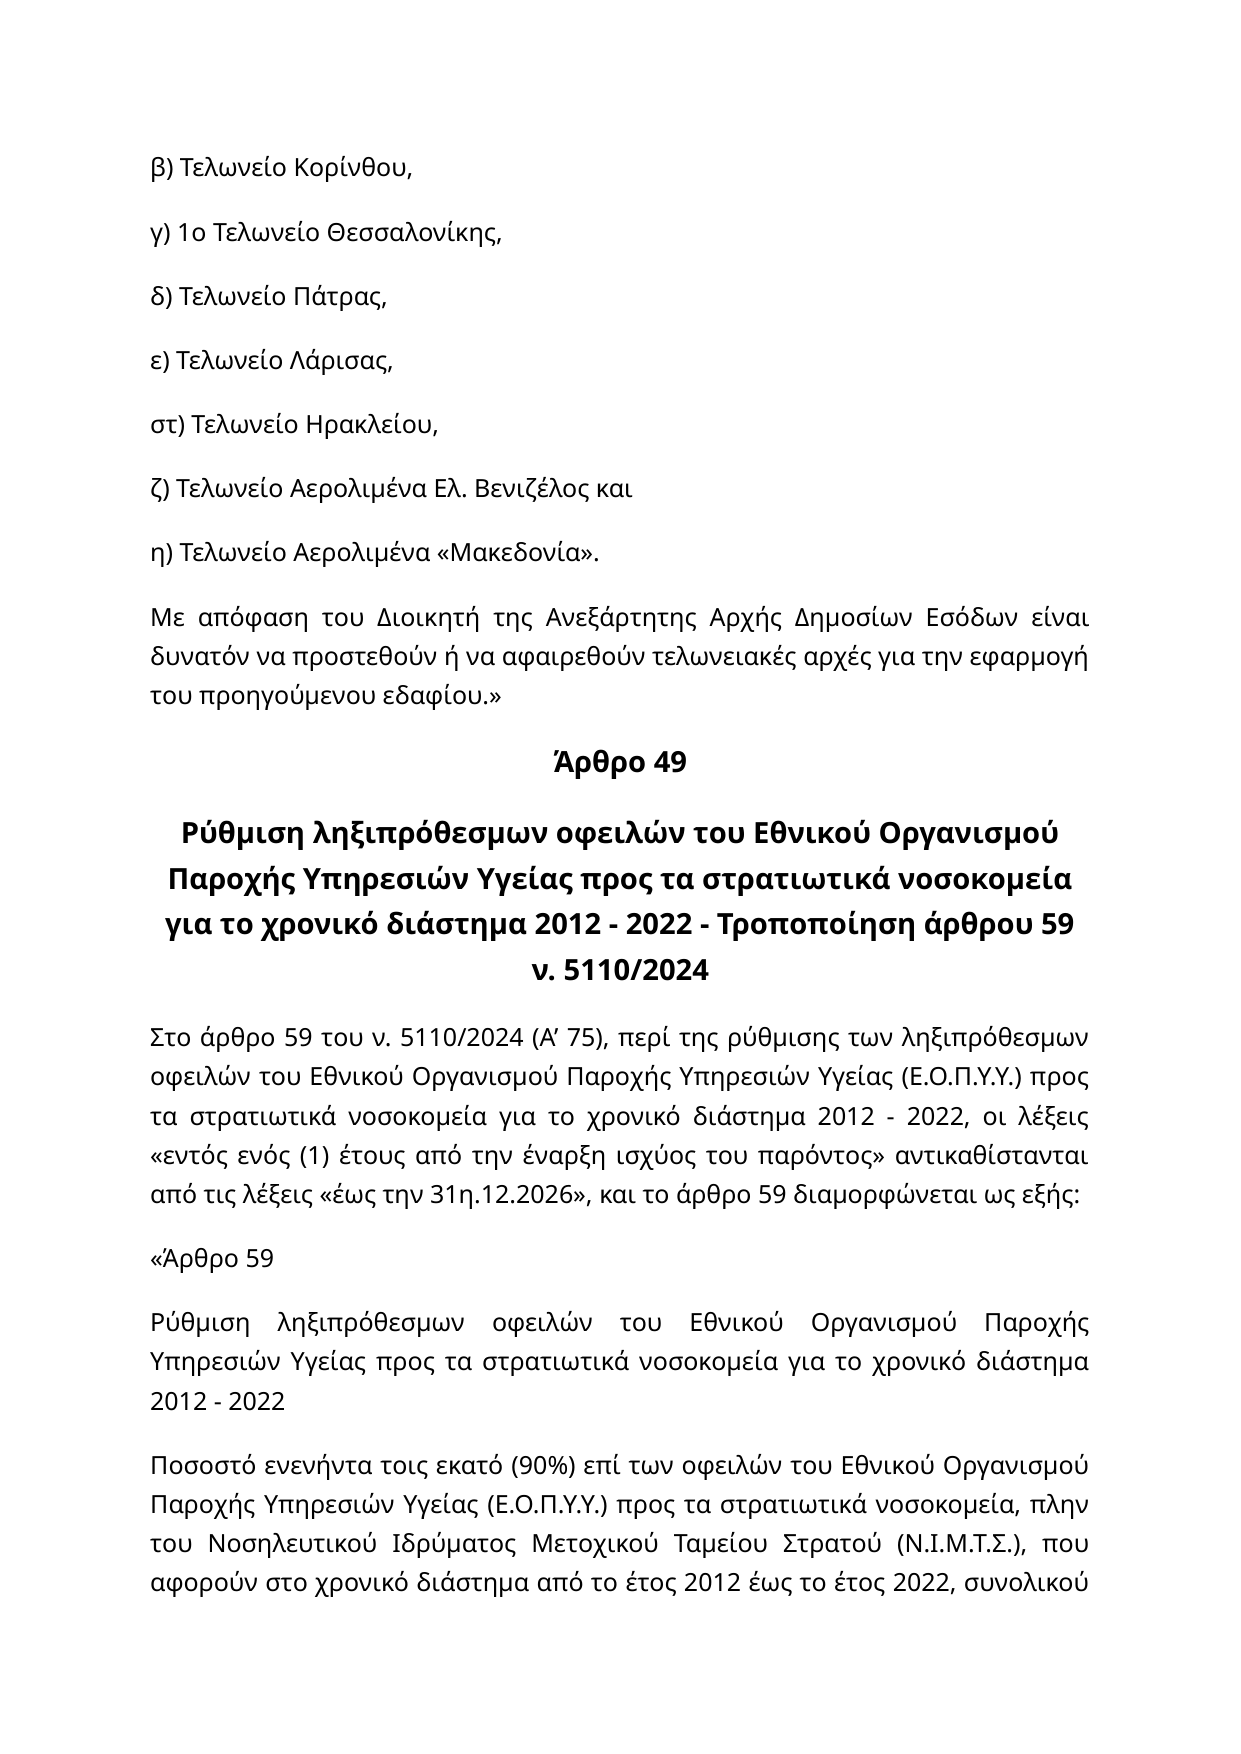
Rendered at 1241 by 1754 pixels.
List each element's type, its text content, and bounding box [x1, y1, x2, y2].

text ε) Τελωνείο Λάρισας, [150, 342, 1090, 377]
subtitle Ρύθμιση ληξιπρόθεσμων οφειλών του Εθνικού Οργανισμού Παροχής Υπηρεσιών Υγείας προς τα στρατιωτικά νοσοκομεία για το χρονικό διάστημα 2012 - 2022 - Τροποποίηση άρθρου 59 ν. 5110/2024 [150, 812, 1090, 989]
text Με απόφαση του Διοικητή της Ανεξάρτητης Αρχής Δημοσίων Εσόδων είναι δυνατόν να προστεθούν ή να αφαιρεθούν τελωνειακές αρχές για την εφαρμογή του προηγούμενου εδαφίου.» [150, 599, 1090, 712]
text στ) Τελωνείο Ηρακλείου, [150, 407, 1090, 441]
text Στο άρθρο 59 του ν. 5110/2024 (Α’ 75), περί της ρύθμισης των ληξιπρόθεσμων οφειλών του Εθνικού Οργανισμού Παροχής Υπηρεσιών Υγείας (Ε.Ο.Π.Υ.Υ.) προς τα στρατιωτικά νοσοκομεία για το χρονικό διάστημα 2012 - 2022, οι λέξεις «εντός ενός (1) έτους από την έναρξη ισχύος του παρόντος» αντικαθίστανται από τις λέξεις «έως την 31η.12.2026», και το άρθρο 59 διαμορφώνεται ως εξής: [150, 1020, 1090, 1211]
text γ) 1ο Τελωνείο Θεσσαλονίκης, [150, 214, 1090, 248]
text Ποσοστό ενενήντα τοις εκατό (90%) επί των οφειλών του Εθνικού Οργανισμού Παροχής Υπηρεσιών Υγείας (Ε.Ο.Π.Υ.Υ.) προς τα στρατιωτικά νοσοκομεία, πλην του Νοσηλευτικού Ιδρύματος Μετοχικού Ταμείου Στρατού (Ν.Ι.Μ.Τ.Σ.), που αφορούν στο χρονικό διάστημα από το έτος 2012 έως το έτος 2022, συνολικού [150, 1447, 1090, 1599]
text ζ) Τελωνείο Αερολιμένα Ελ. Βενιζέλος και [150, 471, 1090, 505]
text «Άρθρο 59 [150, 1241, 1090, 1275]
text δ) Τελωνείο Πάτρας, [150, 278, 1090, 312]
text Ρύθμιση ληξιπρόθεσμων οφειλών του Εθνικού Οργανισμού Παροχής Υπηρεσιών Υγείας προς τα στρατιωτικά νοσοκομεία για το χρονικό διάστημα 2012 - 2022 [150, 1305, 1090, 1417]
text β) Τελωνείο Κορίνθου, [150, 150, 1090, 184]
subtitle Άρθρο 49 [150, 742, 1090, 781]
text η) Τελωνείο Αερολιμένα «Μακεδονία». [150, 535, 1090, 569]
